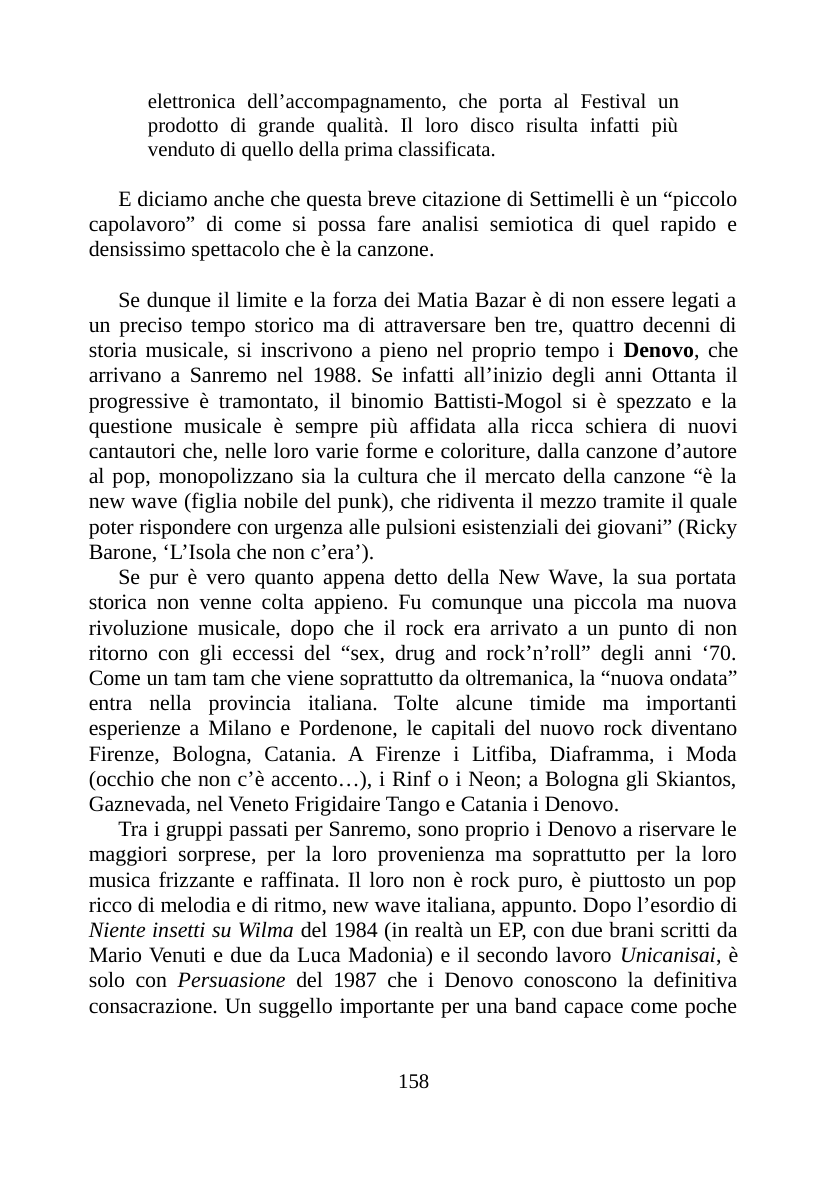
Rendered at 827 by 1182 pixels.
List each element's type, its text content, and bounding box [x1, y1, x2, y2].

text Se pur è vero quanto appena detto della New Wave, la sua portata storica non venne colta appieno. Fu comunque una piccola ma nuova rivoluzione musicale, dopo che il rock era arrivato a un punto di non ritorno con gli eccessi del “sex, drug and rock’n’roll” degli anni ‘70. Come un tam tam che viene soprattutto da oltremanica, la “nuova ondata” entra nella provincia italiana. Tolte alcune timide ma importanti esperienze a Milano e Pordenone, le capitali del nuovo rock diventano Firenze, Bologna, Catania. A Firenze i Litfiba, Diaframma, i Moda (occhio che non c’è accento…), i Rinf o i Neon; a Bologna gli Skiantos, Gaznevada, nel Veneto Frigidaire Tango e Catania i Denovo. [88, 564, 738, 816]
text elettronica dell’accompagnamento, che porta al Festival un prodotto di grande qualità. Il loro disco risulta infatti più venduto di quello della prima classificata. [148, 88, 679, 161]
text E diciamo anche che questa breve citazione di Settimelli è un “piccolo capolavoro” di come si possa fare analisi semiotica di quel rapido e densissimo spettacolo che è la canzone. [88, 186, 738, 262]
text Se dunque il limite e la forza dei Matia Bazar è di non essere legati a un preciso tempo storico ma di attraversare ben tre, quattro decenni di storia musicale, si inscrivono a pieno nel proprio tempo i Denovo, che arrivano a Sanremo nel 1988. Se infatti all’inizio degli anni Ottanta il progressive è tramontato, il binomio Battisti-Mogol si è spezzato e la questione musicale è sempre più affidata alla ricca schiera di nuovi cantautori che, nelle loro varie forme e coloriture, dalla canzone d’autore al pop, monopolizzano sia la cultura che il mercato della canzone “è la new wave (figlia nobile del punk), che ridiventa il mezzo tramite il quale poter rispondere con urgenza alle pulsioni esistenziali dei giovani” (Ricky Barone, ‘L’Isola che non c’era’). [88, 287, 738, 564]
text Tra i gruppi passati per Sanremo, sono proprio i Denovo a riservare le maggiori sorprese, per la loro provenienza ma soprattutto per la loro musica frizzante e raffinata. Il loro non è rock puro, è piuttosto un pop ricco di melodia e di ritmo, new wave italiana, appunto. Dopo l’esordio di Niente insetti su Wilma del 1984 (in realtà un EP, con due brani scritti da Mario Venuti e due da Luca Madonia) e il secondo lavoro Unicanisai, è solo con Persuasione del 1987 che i Denovo conoscono la definitiva consacrazione. Un suggello importante per una band capace come poche [88, 816, 738, 1018]
